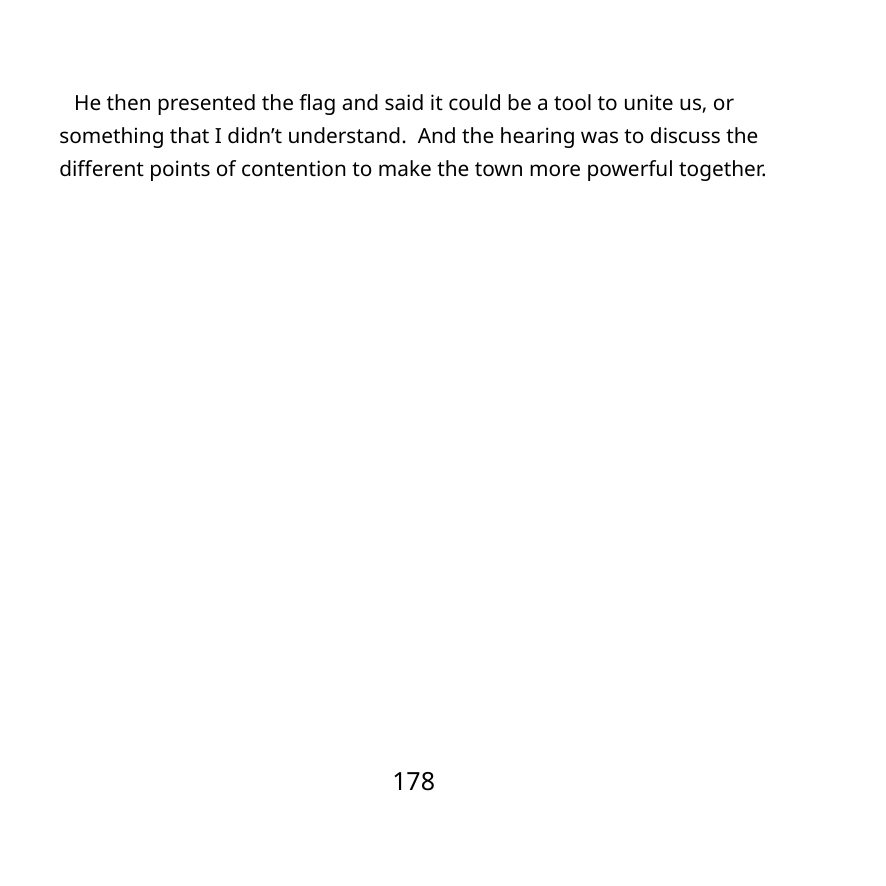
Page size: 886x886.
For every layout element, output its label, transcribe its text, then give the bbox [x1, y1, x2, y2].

text He then presented the flag and said it could be a tool to unite us, or something that I didn’t understand. And the hearing was to discuss the different points of contention to make the town more powerful together. [59, 88, 768, 182]
